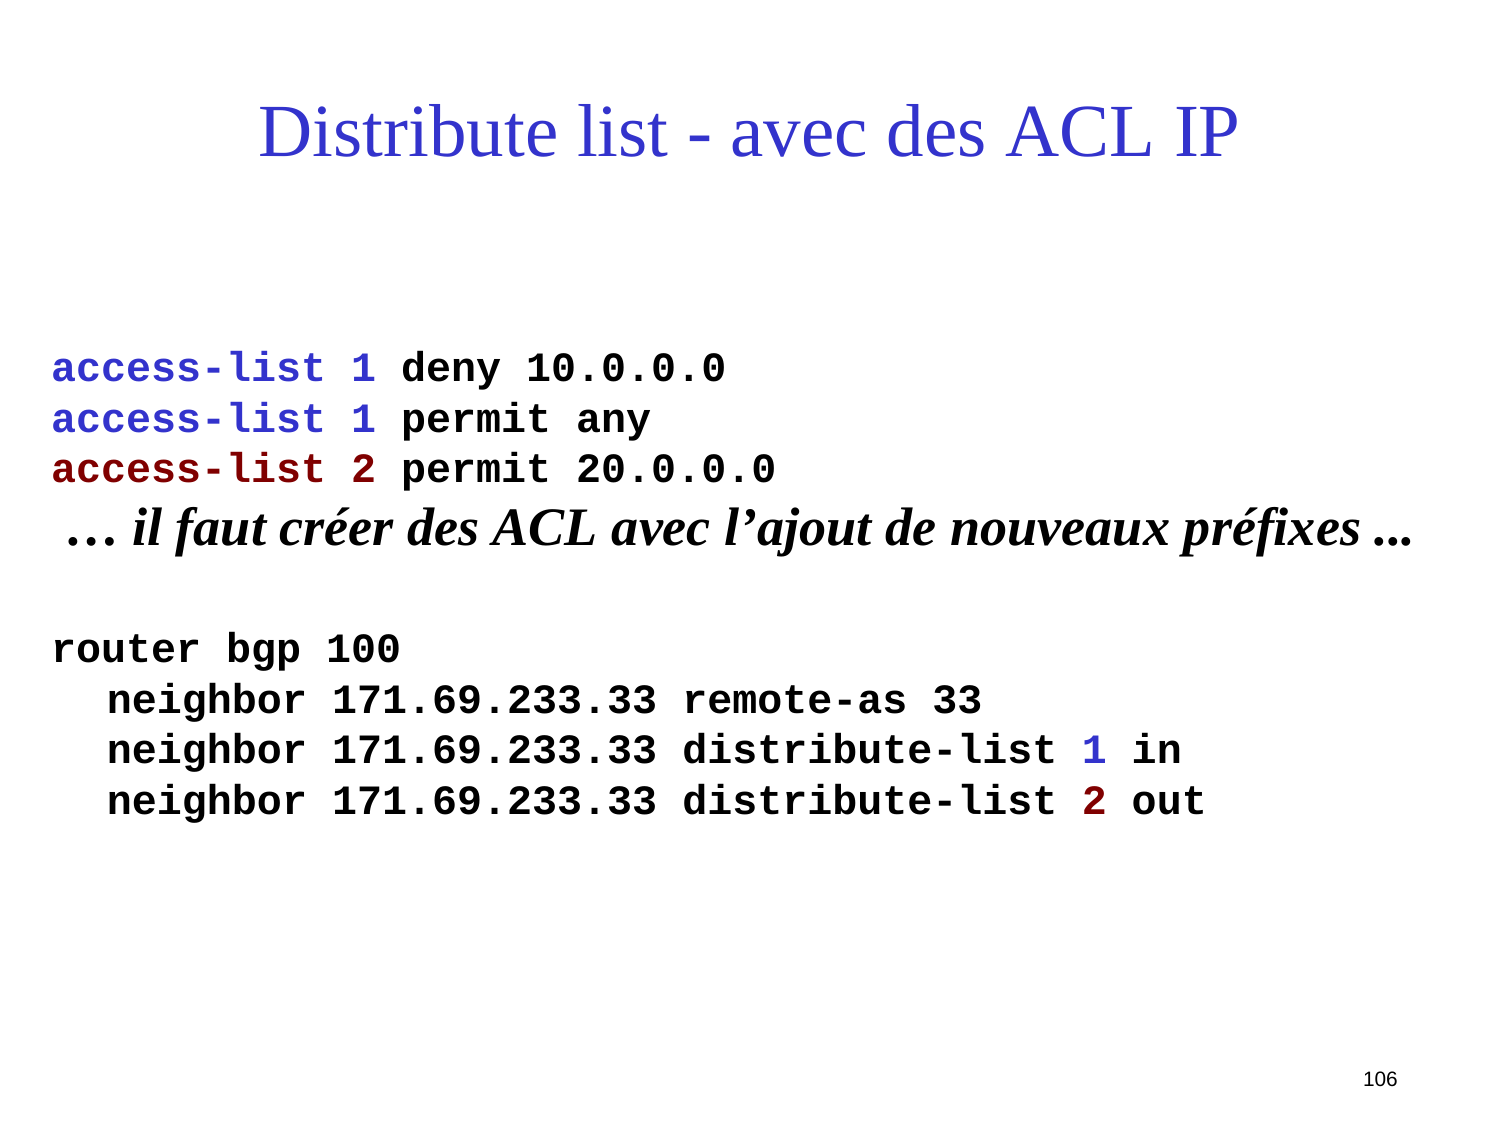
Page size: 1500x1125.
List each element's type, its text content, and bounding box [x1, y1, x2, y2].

list access-list 1 deny 10.0.0.0 access-list 1 permit any access-list 2 permit 20.0.0.0 … il faut créer des ACL avec l’ajout de nouveaux préfixes ... router bgp 100 neighbor 171.69.233.33 remote-as 33 neighbor 171.69.233.33 distribute-list 1 in neighbor 171.69.233.33 distribute-list 2 out [37, 199, 1450, 888]
title Distribute list - avec des ACL IP [112, 37, 1388, 199]
